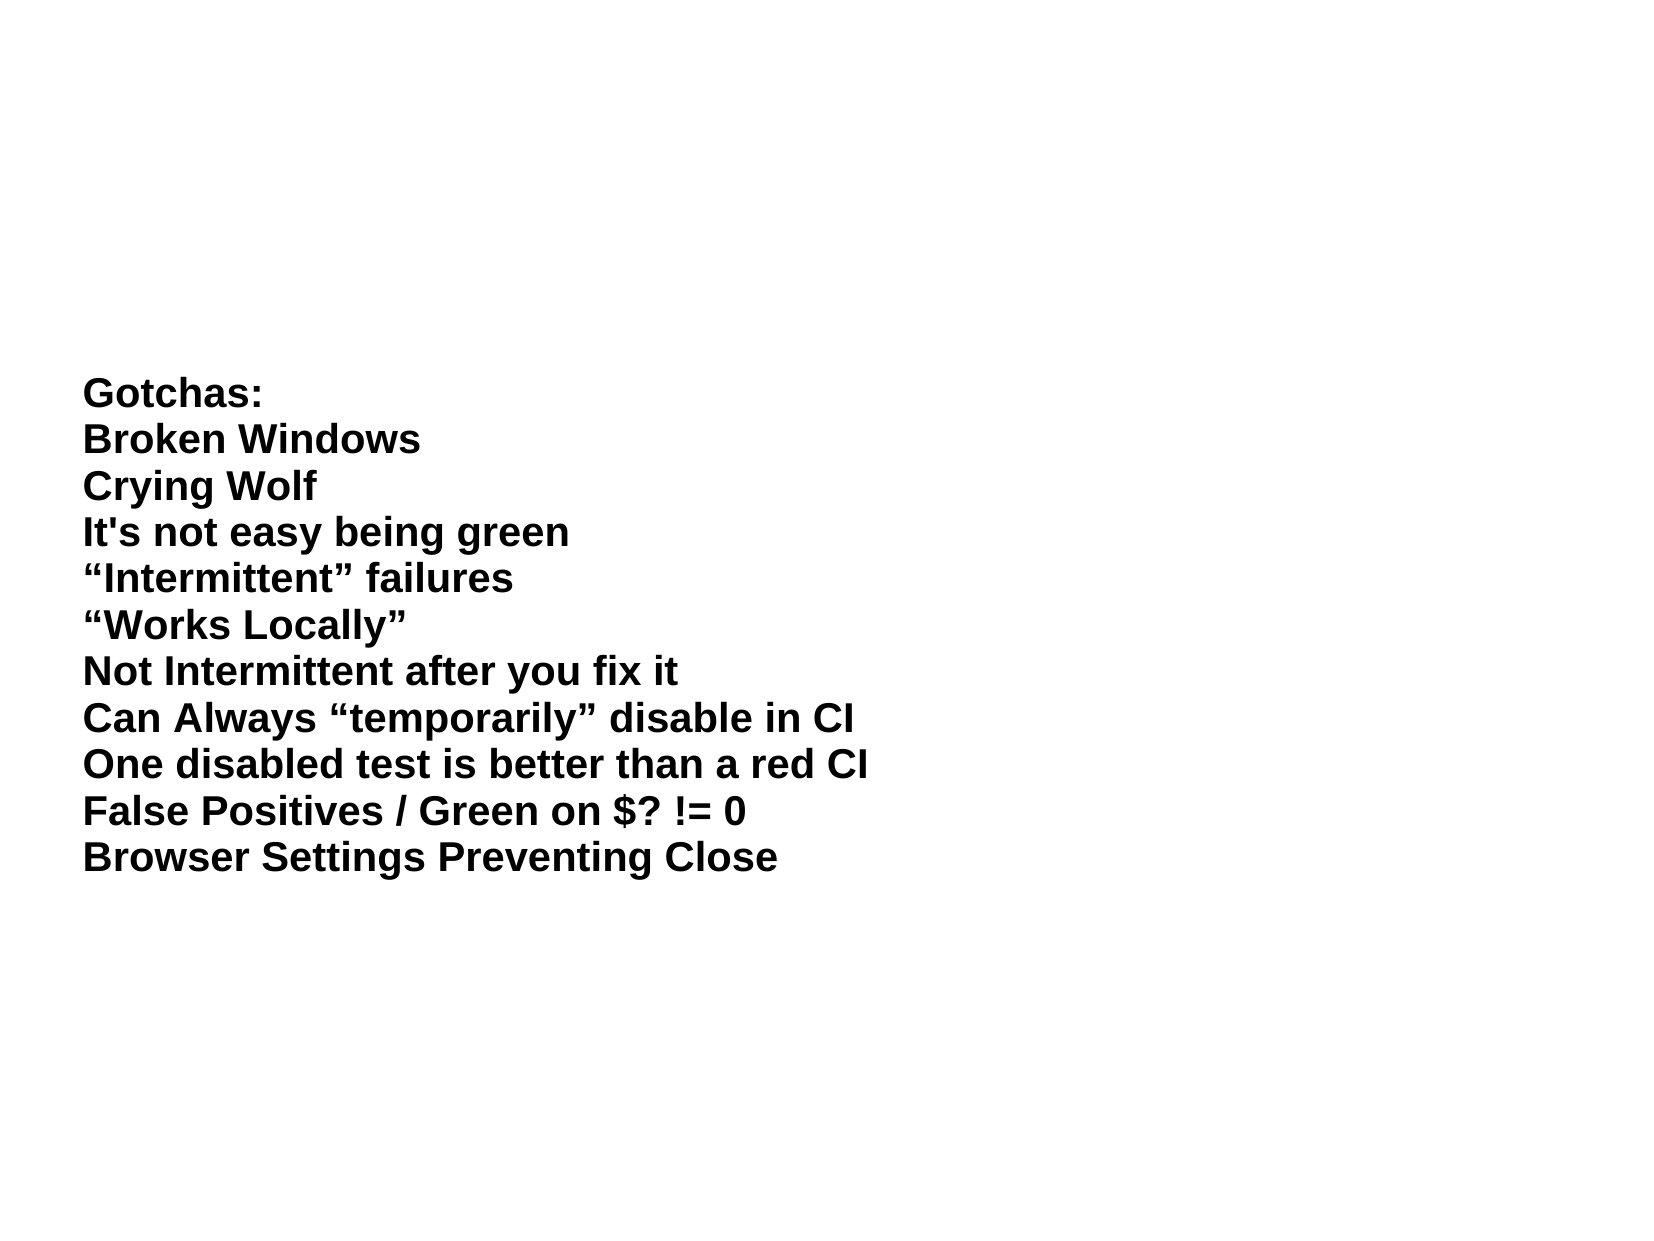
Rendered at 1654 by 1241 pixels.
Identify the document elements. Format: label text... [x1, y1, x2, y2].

title Gotchas: Broken Windows Crying Wolf It's not easy being green “Intermittent” failures “Works Locally” Not Intermittent after you fix it Can Always “temporarily” disable in CI One disabled test is better than a red CI False Positives / Green on $? != 0 Browser Settings Preventing Close [82, 49, 1571, 1201]
